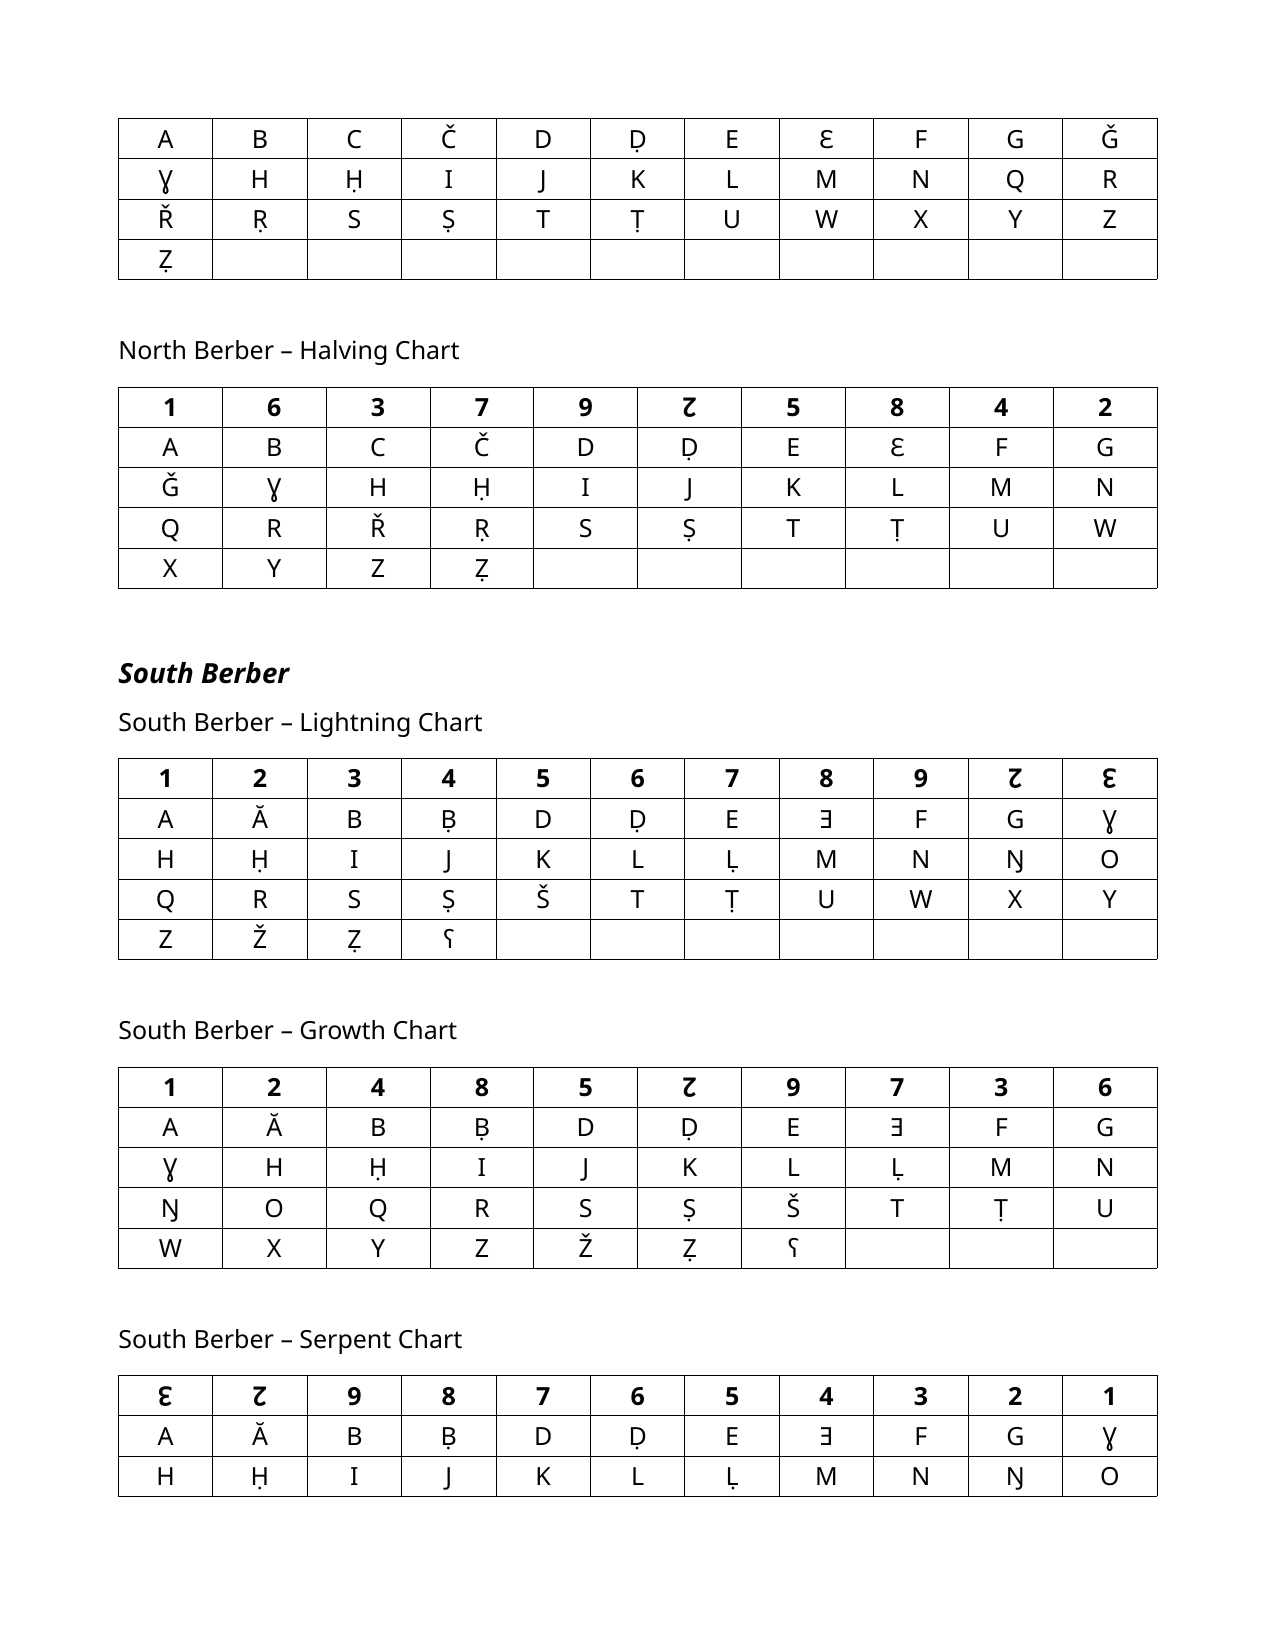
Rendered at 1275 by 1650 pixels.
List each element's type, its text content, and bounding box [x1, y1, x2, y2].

table_cell Ǧ [1063, 119, 1157, 158]
table_cell C [327, 428, 430, 467]
table_cell X [969, 880, 1062, 919]
text South Berber – Lightning Chart [118, 704, 1157, 738]
table_cell Q [119, 880, 212, 919]
table_header 7 [497, 1376, 590, 1415]
table_cell Y [969, 200, 1062, 239]
table_cell Ṛ [213, 200, 307, 239]
table_header 5 [497, 759, 590, 798]
table_cell [534, 549, 637, 588]
table_cell O [223, 1188, 326, 1227]
table_cell Č [402, 119, 496, 158]
text South Berber – Growth Chart [118, 1013, 1157, 1047]
table_cell Ž [213, 920, 307, 959]
table_cell T [846, 1188, 949, 1227]
table_cell S [534, 1188, 637, 1227]
table_cell [969, 240, 1062, 279]
table_cell Č [431, 428, 533, 467]
table_cell U [950, 508, 1053, 547]
table_cell K [638, 1148, 741, 1187]
table_cell R [431, 1188, 533, 1227]
table_cell Q [327, 1188, 430, 1227]
table_cell N [874, 159, 968, 198]
table_cell F [950, 428, 1053, 467]
table_header 1 [119, 388, 222, 427]
table_cell I [534, 468, 637, 507]
table_cell Ḍ [591, 1416, 684, 1456]
table_cell Ă [213, 799, 307, 838]
table_header 4 [327, 1068, 430, 1107]
table_cell Ɣ [119, 1148, 222, 1187]
table_header 6 [223, 388, 326, 427]
table_cell Ŋ [969, 1457, 1062, 1496]
table_cell [780, 920, 873, 959]
table_cell A [119, 119, 212, 158]
table_cell Ḥ [431, 468, 533, 507]
table_cell Ŋ [119, 1188, 222, 1227]
table_cell [638, 549, 741, 588]
table_cell G [1054, 1108, 1157, 1147]
table_header 2 [969, 1376, 1062, 1415]
table_header ↋ [1063, 759, 1157, 798]
table_cell Ǝ [780, 799, 873, 838]
table_cell [1063, 240, 1157, 279]
table_cell M [780, 159, 873, 198]
table_cell [497, 920, 590, 959]
table_cell Ɣ [1063, 1416, 1157, 1456]
table_cell K [591, 159, 684, 198]
table_cell M [780, 1457, 873, 1496]
table_cell Ḍ [591, 119, 684, 158]
table_cell Ř [119, 200, 212, 239]
table_cell Q [969, 159, 1062, 198]
table_cell [969, 920, 1062, 959]
table_cell Ž [534, 1229, 637, 1268]
table_cell [1054, 1229, 1157, 1268]
table_cell B [327, 1108, 430, 1147]
table_cell Z [431, 1229, 533, 1268]
table_cell J [638, 468, 741, 507]
table_cell R [213, 880, 307, 919]
table_cell [874, 920, 968, 959]
table_cell [213, 240, 307, 279]
table_cell Ḥ [213, 1457, 307, 1496]
table_cell U [685, 200, 779, 239]
table_cell I [431, 1148, 533, 1187]
table_cell U [1054, 1188, 1157, 1227]
table_cell G [1054, 428, 1157, 467]
table_cell F [874, 799, 968, 838]
table_header 3 [950, 1068, 1053, 1107]
table_cell G [969, 1416, 1062, 1456]
table_cell [742, 549, 845, 588]
table_cell Ḍ [638, 428, 741, 467]
table_cell Ẓ [431, 549, 533, 588]
table_cell Ŋ [969, 839, 1062, 878]
table_header 8 [431, 1068, 533, 1107]
table_cell H [213, 159, 307, 198]
table_cell Ř [327, 508, 430, 547]
table_header 9 [534, 388, 637, 427]
table_cell [685, 240, 779, 279]
table_cell ʕ [742, 1229, 845, 1268]
table_cell J [497, 159, 590, 198]
table_cell [308, 240, 401, 279]
table_header ↊ [638, 388, 741, 427]
table_cell K [742, 468, 845, 507]
table_cell ʕ [402, 920, 496, 959]
table_cell I [308, 839, 401, 878]
table_cell Ṛ [431, 508, 533, 547]
table_header 5 [685, 1376, 779, 1415]
table_cell Y [223, 549, 326, 588]
table_cell Ḷ [846, 1148, 949, 1187]
table_cell Ẓ [308, 920, 401, 959]
table_header 2 [1054, 388, 1157, 427]
table_cell J [534, 1148, 637, 1187]
table_cell Z [119, 920, 212, 959]
table_header 9 [308, 1376, 401, 1415]
table_cell Z [327, 549, 430, 588]
table_cell E [742, 428, 845, 467]
table_cell Ẓ [119, 240, 212, 279]
table_header 3 [874, 1376, 968, 1415]
table_cell H [223, 1148, 326, 1187]
table_cell Ă [213, 1416, 307, 1456]
table_cell Ṭ [685, 880, 779, 919]
table_cell N [874, 839, 968, 878]
table_header 1 [119, 1068, 222, 1107]
table_cell Ḷ [685, 839, 779, 878]
table_cell E [685, 799, 779, 838]
table_cell [1054, 549, 1157, 588]
table_header 3 [308, 759, 401, 798]
table_cell B [223, 428, 326, 467]
table_header 5 [742, 388, 845, 427]
table_header 6 [1054, 1068, 1157, 1107]
table_cell R [223, 508, 326, 547]
table_cell K [497, 1457, 590, 1496]
table_header 8 [780, 759, 873, 798]
table_cell Ḅ [402, 799, 496, 838]
table_cell Ḥ [308, 159, 401, 198]
table_header 5 [534, 1068, 637, 1107]
table_cell E [685, 1416, 779, 1456]
table_cell L [591, 839, 684, 878]
table_header ↊ [638, 1068, 741, 1107]
table_header 4 [950, 388, 1053, 427]
table_cell T [591, 880, 684, 919]
table_cell Ṭ [950, 1188, 1053, 1227]
table_cell Ḅ [402, 1416, 496, 1456]
table_cell H [327, 468, 430, 507]
table_header 6 [591, 759, 684, 798]
table_header 7 [846, 1068, 949, 1107]
table_header 1 [119, 759, 212, 798]
table_cell L [685, 159, 779, 198]
table_cell A [119, 1108, 222, 1147]
table_cell C [308, 119, 401, 158]
table_cell O [1063, 839, 1157, 878]
table_cell W [119, 1229, 222, 1268]
table_cell Q [119, 508, 222, 547]
table_header 1 [1063, 1376, 1157, 1415]
table_cell H [119, 839, 212, 878]
table_cell F [950, 1108, 1053, 1147]
table_header ↊ [969, 759, 1062, 798]
table_header 4 [780, 1376, 873, 1415]
table_cell A [119, 428, 222, 467]
table_cell [685, 920, 779, 959]
table_cell Ḥ [213, 839, 307, 878]
table_cell Ă [223, 1108, 326, 1147]
table_header 9 [742, 1068, 845, 1107]
table_cell X [223, 1229, 326, 1268]
text North Berber – Halving Chart [118, 333, 1157, 367]
table_cell G [969, 119, 1062, 158]
table_cell [591, 240, 684, 279]
table_cell [874, 240, 968, 279]
table_header 9 [874, 759, 968, 798]
table_cell [591, 920, 684, 959]
table_header ↋ [119, 1376, 212, 1415]
table_cell S [534, 508, 637, 547]
table_cell Y [1063, 880, 1157, 919]
table_cell I [308, 1457, 401, 1496]
table_cell [950, 549, 1053, 588]
table_cell W [1054, 508, 1157, 547]
table_cell D [497, 799, 590, 838]
table_header 7 [685, 759, 779, 798]
table_cell Ḅ [431, 1108, 533, 1147]
table_cell E [685, 119, 779, 158]
table_cell [846, 1229, 949, 1268]
table_cell B [308, 799, 401, 838]
table_cell D [497, 1416, 590, 1456]
table_cell A [119, 1416, 212, 1456]
table_cell [1063, 920, 1157, 959]
table_cell Ṣ [402, 200, 496, 239]
table_cell Ṭ [846, 508, 949, 547]
table_cell L [846, 468, 949, 507]
table_cell L [742, 1148, 845, 1187]
table_cell E [742, 1108, 845, 1147]
table_cell Ǧ [119, 468, 222, 507]
table_cell L [591, 1457, 684, 1496]
table_cell F [874, 119, 968, 158]
table_cell S [308, 200, 401, 239]
table_cell J [402, 839, 496, 878]
table_cell Ɣ [119, 159, 212, 198]
table_header 8 [846, 388, 949, 427]
table_cell Ṣ [402, 880, 496, 919]
table_cell Ɛ [846, 428, 949, 467]
table_cell O [1063, 1457, 1157, 1496]
table_cell N [1054, 468, 1157, 507]
table_cell Š [742, 1188, 845, 1227]
table_header 3 [327, 388, 430, 427]
table_cell M [780, 839, 873, 878]
table_cell B [308, 1416, 401, 1456]
table_cell [497, 240, 590, 279]
table_cell Ḷ [685, 1457, 779, 1496]
table_cell [950, 1229, 1053, 1268]
table_cell [846, 549, 949, 588]
table_cell X [874, 200, 968, 239]
table_header 7 [431, 388, 533, 427]
table_cell Ḥ [327, 1148, 430, 1187]
table_cell K [497, 839, 590, 878]
table_cell Ǝ [780, 1416, 873, 1456]
table_cell Ṭ [591, 200, 684, 239]
subtitle South Berber [118, 654, 1157, 692]
table_cell Š [497, 880, 590, 919]
table_cell D [534, 428, 637, 467]
table_header 2 [223, 1068, 326, 1107]
table_header 2 [213, 759, 307, 798]
text South Berber – Serpent Chart [118, 1321, 1157, 1356]
table_cell Ṣ [638, 508, 741, 547]
table_cell Ṣ [638, 1188, 741, 1227]
table_cell A [119, 799, 212, 838]
table_cell H [119, 1457, 212, 1496]
table_cell W [874, 880, 968, 919]
table_cell B [213, 119, 307, 158]
table_cell R [1063, 159, 1157, 198]
table_cell Ɣ [1063, 799, 1157, 838]
table_header 8 [402, 1376, 496, 1415]
table_cell Ɛ [780, 119, 873, 158]
table_cell Ɣ [223, 468, 326, 507]
table_cell X [119, 549, 222, 588]
table_cell T [497, 200, 590, 239]
table_cell M [950, 1148, 1053, 1187]
table_cell Ẓ [638, 1229, 741, 1268]
table_cell D [497, 119, 590, 158]
table_header 6 [591, 1376, 684, 1415]
table_cell Ḍ [638, 1108, 741, 1147]
table_header 4 [402, 759, 496, 798]
table_cell T [742, 508, 845, 547]
table_cell J [402, 1457, 496, 1496]
table_cell M [950, 468, 1053, 507]
table_cell Z [1063, 200, 1157, 239]
table_cell N [1054, 1148, 1157, 1187]
table_cell I [402, 159, 496, 198]
table_cell F [874, 1416, 968, 1456]
table_cell G [969, 799, 1062, 838]
table_cell U [780, 880, 873, 919]
table_cell N [874, 1457, 968, 1496]
table_header ↊ [213, 1376, 307, 1415]
table_cell Ḍ [591, 799, 684, 838]
table_cell D [534, 1108, 637, 1147]
table_cell Y [327, 1229, 430, 1268]
table_cell S [308, 880, 401, 919]
table_cell Ǝ [846, 1108, 949, 1147]
table_cell W [780, 200, 873, 239]
table_cell [780, 240, 873, 279]
table_cell [402, 240, 496, 279]
